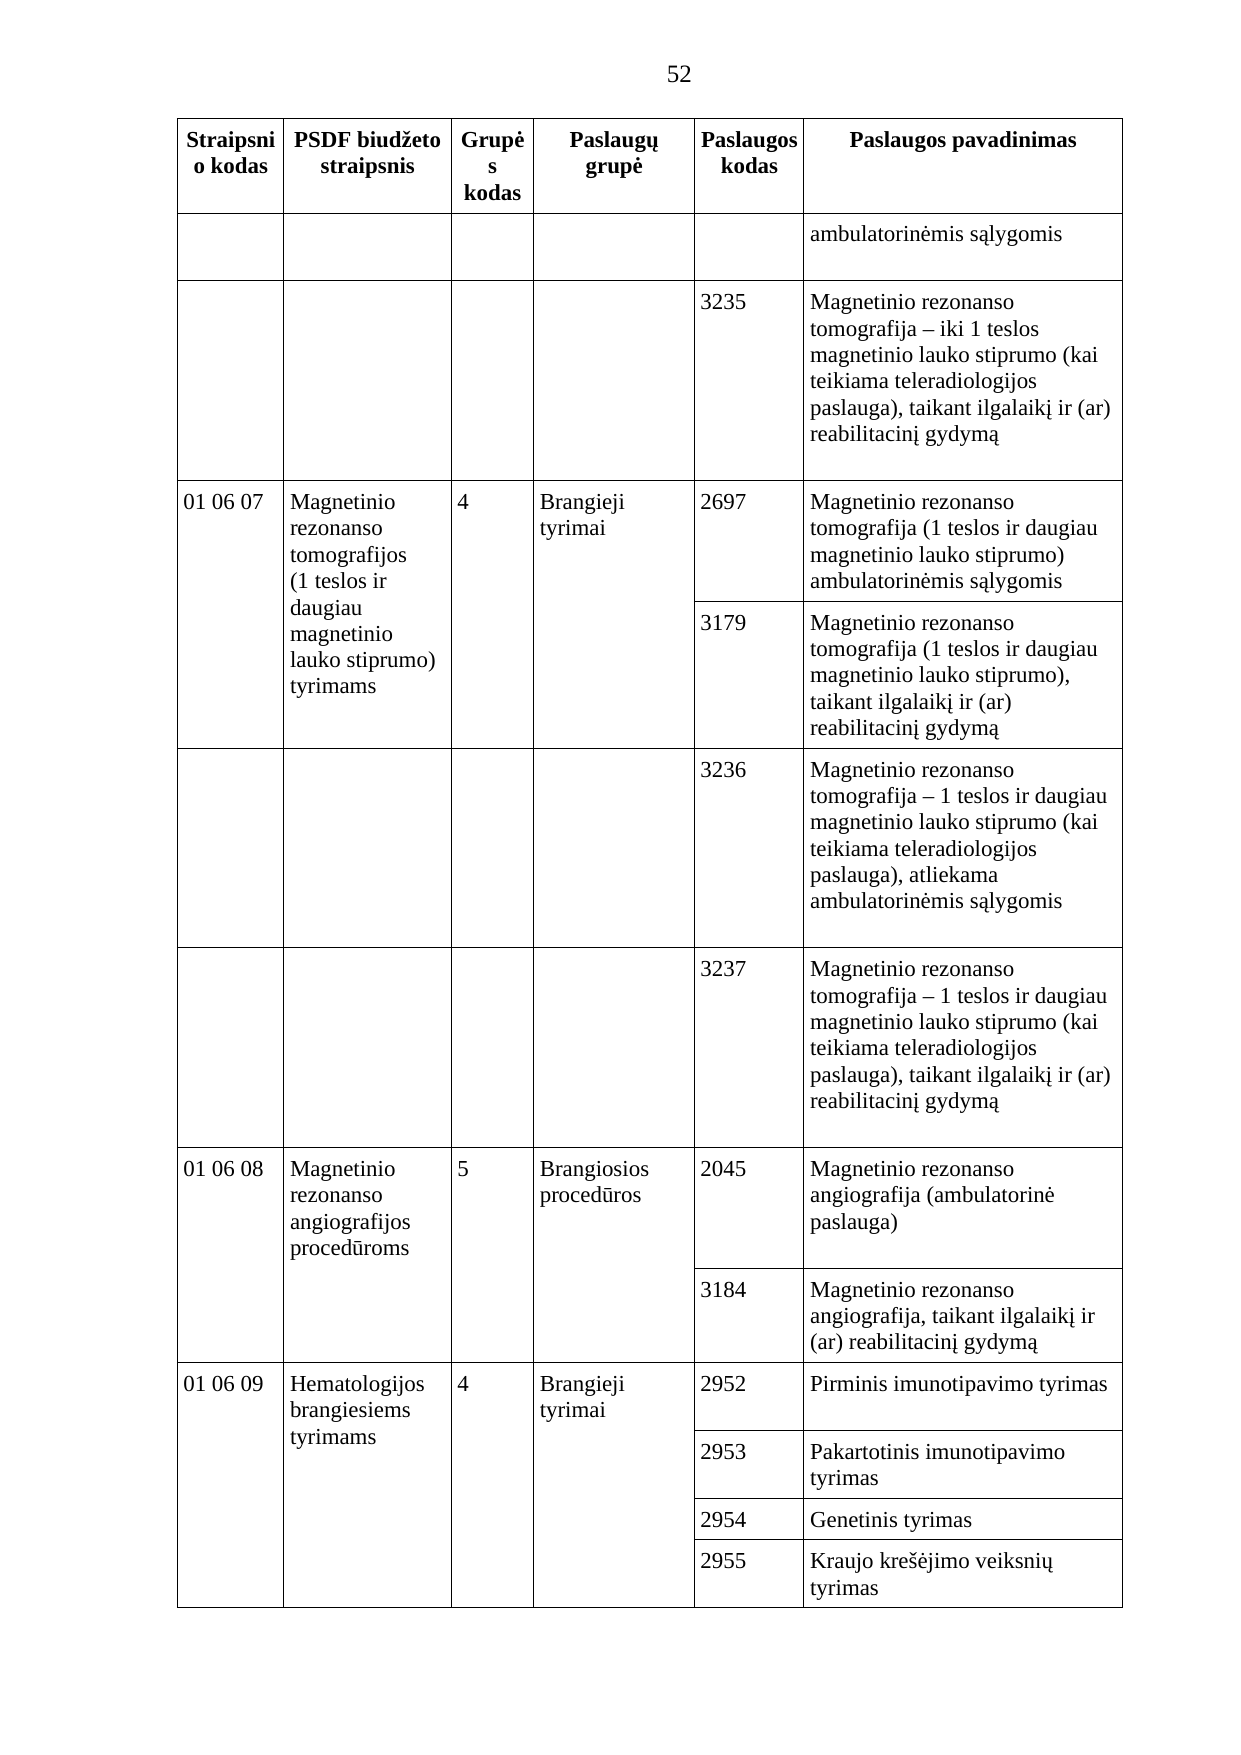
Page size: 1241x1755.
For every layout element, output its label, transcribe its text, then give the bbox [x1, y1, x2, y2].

table_cell Magnetinio rezonanso tomografija – iki 1 teslos magnetinio lauko stiprumo (kai teikiama teleradiologijos paslauga), taikant ilgalaikį ir (ar) reabilitacinį gydymą [804, 281, 1122, 480]
table_header Paslaugų grupė [534, 119, 694, 212]
table_cell [452, 214, 533, 280]
table_cell Brangieji tyrimai [534, 481, 694, 601]
table_cell 2045 [695, 1148, 803, 1268]
table_cell 2953 [695, 1431, 803, 1498]
table_cell [284, 749, 451, 947]
table_cell [284, 1539, 451, 1607]
table_cell 2954 [695, 1499, 803, 1539]
table_cell [534, 948, 694, 1147]
table_cell [534, 214, 694, 280]
table_cell [178, 948, 283, 1147]
table_cell ambulatorinėmis sąlygomis [804, 214, 1122, 280]
table_cell 3235 [695, 281, 803, 480]
table_cell Kraujo krešėjimo veiksnių tyrimas [804, 1540, 1122, 1607]
table_cell Magnetinio rezonanso tomografija (1 teslos ir daugiau magnetinio lauko stiprumo) ambulatorinėmis sąlygomis [804, 481, 1122, 601]
table_cell [695, 214, 803, 280]
table_cell [534, 749, 694, 947]
table_cell [452, 1268, 533, 1362]
table_cell [534, 1268, 694, 1362]
table_cell [178, 1430, 283, 1498]
table_header Grupės kodas [452, 119, 533, 212]
table_cell 3236 [695, 749, 803, 947]
table_cell [452, 1498, 533, 1539]
table_cell [452, 281, 533, 480]
table_cell Magnetinio rezonanso tomografija (1 teslos ir daugiau magnetinio lauko stiprumo), taikant ilgalaikį ir (ar) reabilitacinį gydymą [804, 602, 1122, 748]
table_cell 4 [452, 1363, 533, 1430]
table_cell 01 06 09 [178, 1363, 283, 1430]
table_cell Magnetinio rezonanso angiografija, taikant ilgalaikį ir (ar) reabilitacinį gydymą [804, 1269, 1122, 1362]
table_cell [178, 601, 283, 748]
table_cell 5 [452, 1148, 533, 1268]
table_cell Magnetinio rezonanso tomografijos (1 teslos ir daugiau magnetinio lauko stiprumo) tyrimams [284, 481, 451, 748]
table_cell Hematologijos brangiesiems tyrimams [284, 1363, 451, 1539]
table_cell [178, 214, 283, 280]
table_cell 01 06 07 [178, 481, 283, 601]
table_cell [178, 749, 283, 947]
table_cell Genetinis tyrimas [804, 1499, 1122, 1539]
table_cell [452, 1430, 533, 1498]
table_cell 2697 [695, 481, 803, 601]
table_cell [452, 601, 533, 748]
table_cell [452, 1539, 533, 1607]
table_cell [534, 1498, 694, 1539]
table_cell Brangieji tyrimai [534, 1363, 694, 1430]
table_cell Magnetinio rezonanso angiografijos procedūroms [284, 1148, 451, 1268]
table_cell Pirminis imunotipavimo tyrimas [804, 1363, 1122, 1430]
table_cell [178, 1268, 283, 1362]
table_cell 2955 [695, 1540, 803, 1607]
table_cell [284, 214, 451, 280]
table_cell [452, 948, 533, 1147]
table_cell [178, 1498, 283, 1539]
table_header Paslaugos pavadinimas [804, 119, 1122, 212]
table_cell [178, 281, 283, 480]
table_cell Brangiosios procedūros [534, 1148, 694, 1268]
table_cell [284, 1268, 451, 1362]
table_header Straipsnio kodas [178, 119, 283, 212]
table_cell [534, 1430, 694, 1498]
table_cell Pakartotinis imunotipavimo tyrimas [804, 1431, 1122, 1498]
table_cell 01 06 08 [178, 1148, 283, 1268]
table_cell Magnetinio rezonanso tomografija – 1 teslos ir daugiau magnetinio lauko stiprumo (kai teikiama teleradiologijos paslauga), taikant ilgalaikį ir (ar) reabilitacinį gydymą [804, 948, 1122, 1147]
table_cell Magnetinio rezonanso angiografija (ambulatorinė paslauga) [804, 1148, 1122, 1268]
table_cell [452, 749, 533, 947]
table_cell [534, 1539, 694, 1607]
table_cell 3184 [695, 1269, 803, 1362]
table_cell [534, 601, 694, 748]
table_cell Magnetinio rezonanso tomografija – 1 teslos ir daugiau magnetinio lauko stiprumo (kai teikiama teleradiologijos paslauga), atliekama ambulatorinėmis sąlygomis [804, 749, 1122, 947]
table_cell 4 [452, 481, 533, 601]
table_cell 2952 [695, 1363, 803, 1430]
table_cell [284, 281, 451, 480]
table_cell [178, 1539, 283, 1607]
table_header Paslaugos kodas [695, 119, 803, 212]
table_header PSDF biudžeto straipsnis [284, 119, 451, 212]
table_cell 3237 [695, 948, 803, 1147]
table_cell 3179 [695, 602, 803, 748]
table_cell [534, 281, 694, 480]
table_cell [284, 948, 451, 1147]
